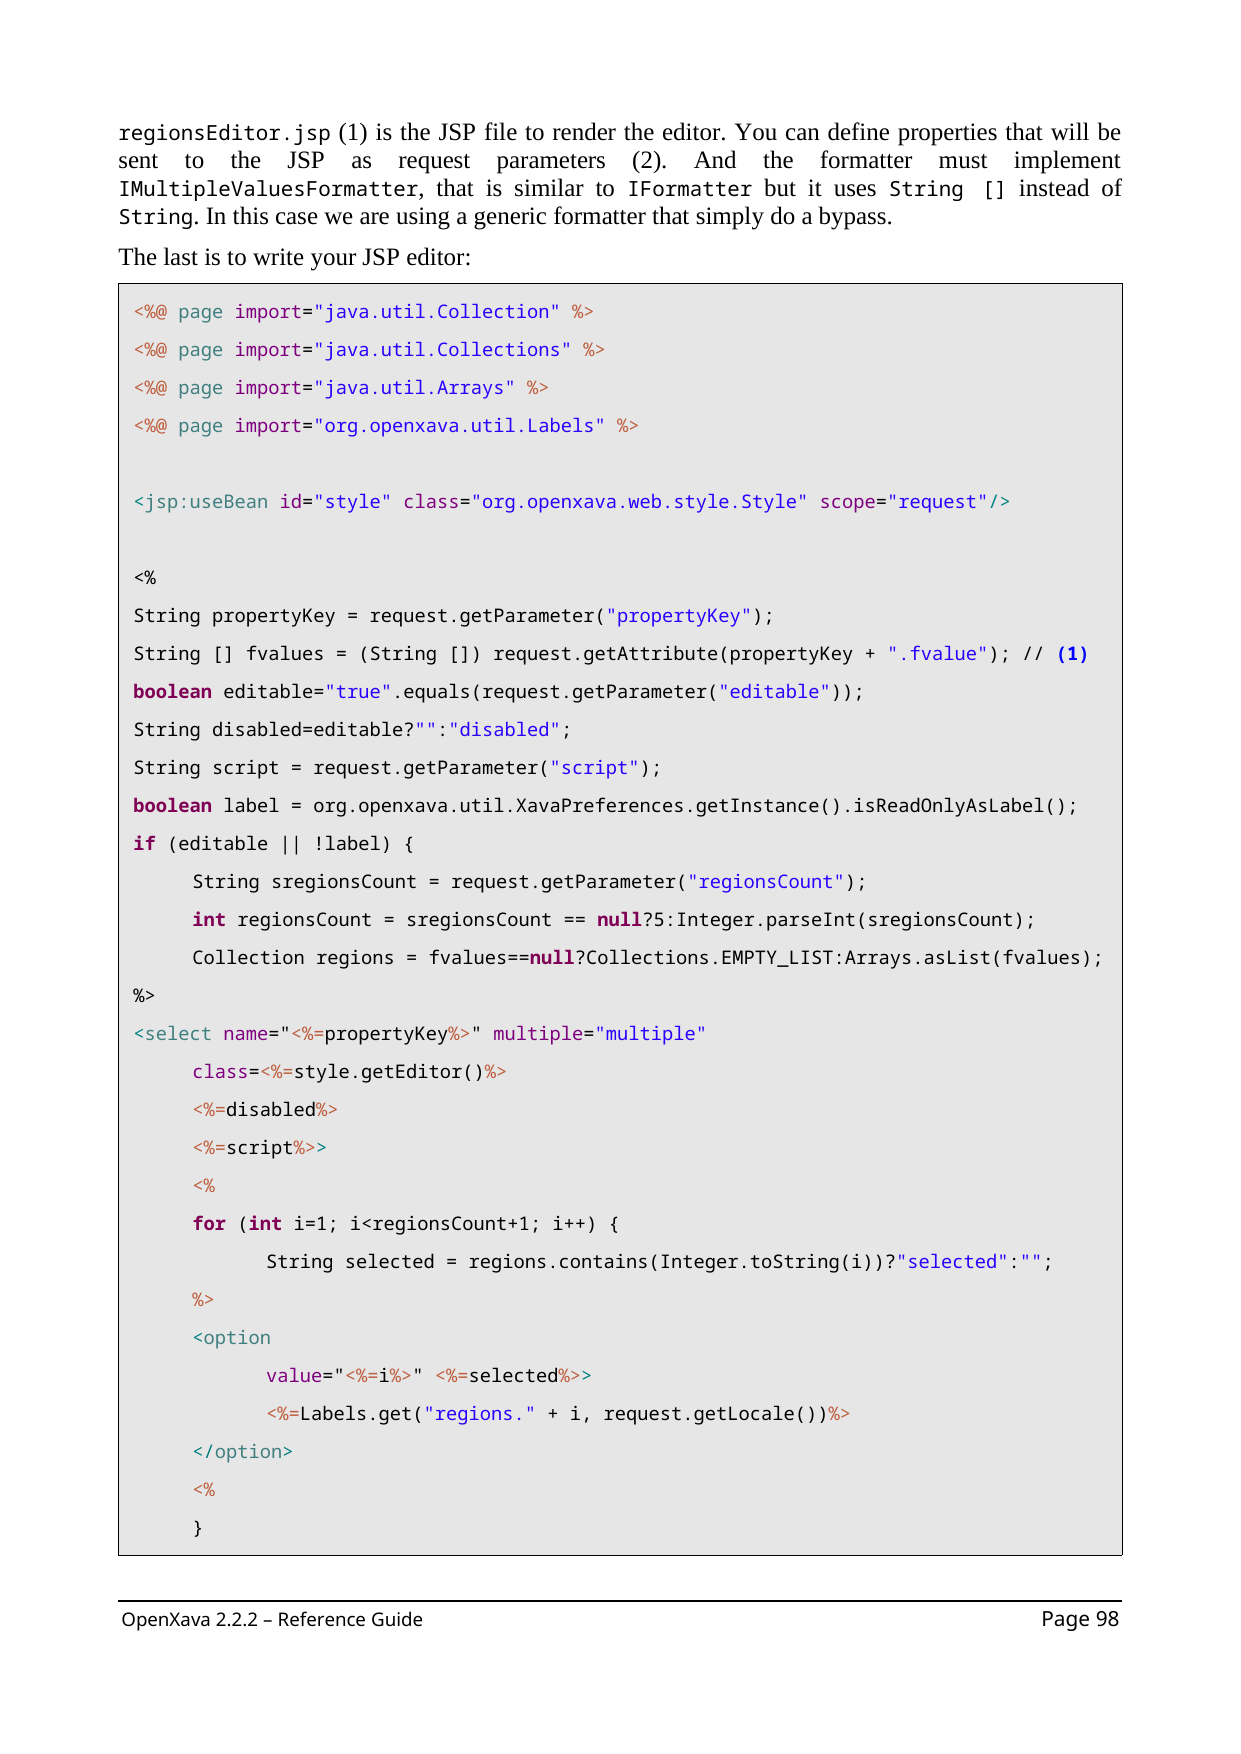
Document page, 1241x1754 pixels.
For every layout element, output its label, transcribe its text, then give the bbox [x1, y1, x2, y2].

text <%@ page import="java.util.Collection" %> [119, 284, 1122, 321]
text <select name="<%=propertyKey%>" multiple="multiple" [119, 1006, 1122, 1044]
text <%@ page import="java.util.Collections" %> [119, 321, 1122, 359]
text <% [119, 1158, 1122, 1196]
text The last is to write your JSP editor: [118, 243, 1122, 271]
text boolean label = org.openxava.util.XavaPreferences.getInstance().isReadOnlyAsLabel(); [119, 777, 1122, 816]
text <%@ page import="org.openxava.util.Labels" %> [119, 397, 1122, 435]
text <%@ page import="java.util.Arrays" %> [119, 359, 1122, 397]
text String disabled=editable?"":"disabled"; [119, 701, 1122, 739]
text int regionsCount = sregionsCount == null?5:Integer.parseInt(sregionsCount); [119, 892, 1122, 929]
text } [119, 1500, 1122, 1555]
text <option [119, 1310, 1122, 1348]
text String script = request.getParameter("script"); [119, 739, 1122, 777]
text Collection regions = fvalues==null?Collections.EMPTY_LIST:Arrays.asList(fvalues); [119, 929, 1122, 968]
text String [] fvalues = (String []) request.getAttribute(propertyKey + ".fvalue"); // (1) [119, 625, 1122, 663]
text String sregionsCount = request.getParameter("regionsCount"); [119, 853, 1122, 892]
text String selected = regions.contains(Integer.toString(i))?"selected":""; [119, 1234, 1122, 1272]
text for (int i=1; i<regionsCount+1; i++) { [119, 1196, 1122, 1234]
text value="<%=i%>" <%=selected%>> [119, 1348, 1122, 1386]
text <% [119, 549, 1122, 587]
text </option> [119, 1424, 1122, 1462]
text if (editable || !label) { [119, 816, 1122, 853]
text <% [119, 1462, 1122, 1500]
text <jsp:useBean id="style" class="org.openxava.web.style.Style" scope="request"/> [119, 473, 1122, 511]
text regionsEditor.jsp (1) is the JSP file to render the editor. You can define properties that will be sent to the JSP as request parameters (2). And the formatter must implement IMultipleValuesFormatter, that is similar to IFormatter but it uses String [] instead of String. In this case we are using a generic formatter that simply do a bypass. [118, 118, 1122, 231]
text boolean editable="true".equals(request.getParameter("editable")); [119, 663, 1122, 701]
text <%=Labels.get("regions." + i, request.getLocale())%> [119, 1386, 1122, 1424]
text String propertyKey = request.getParameter("propertyKey"); [119, 587, 1122, 625]
text <%=script%>> [119, 1120, 1122, 1158]
text %> [119, 1272, 1122, 1310]
text <%=disabled%> [119, 1082, 1122, 1120]
text %> [119, 968, 1122, 1006]
text class=<%=style.getEditor()%> [119, 1044, 1122, 1082]
